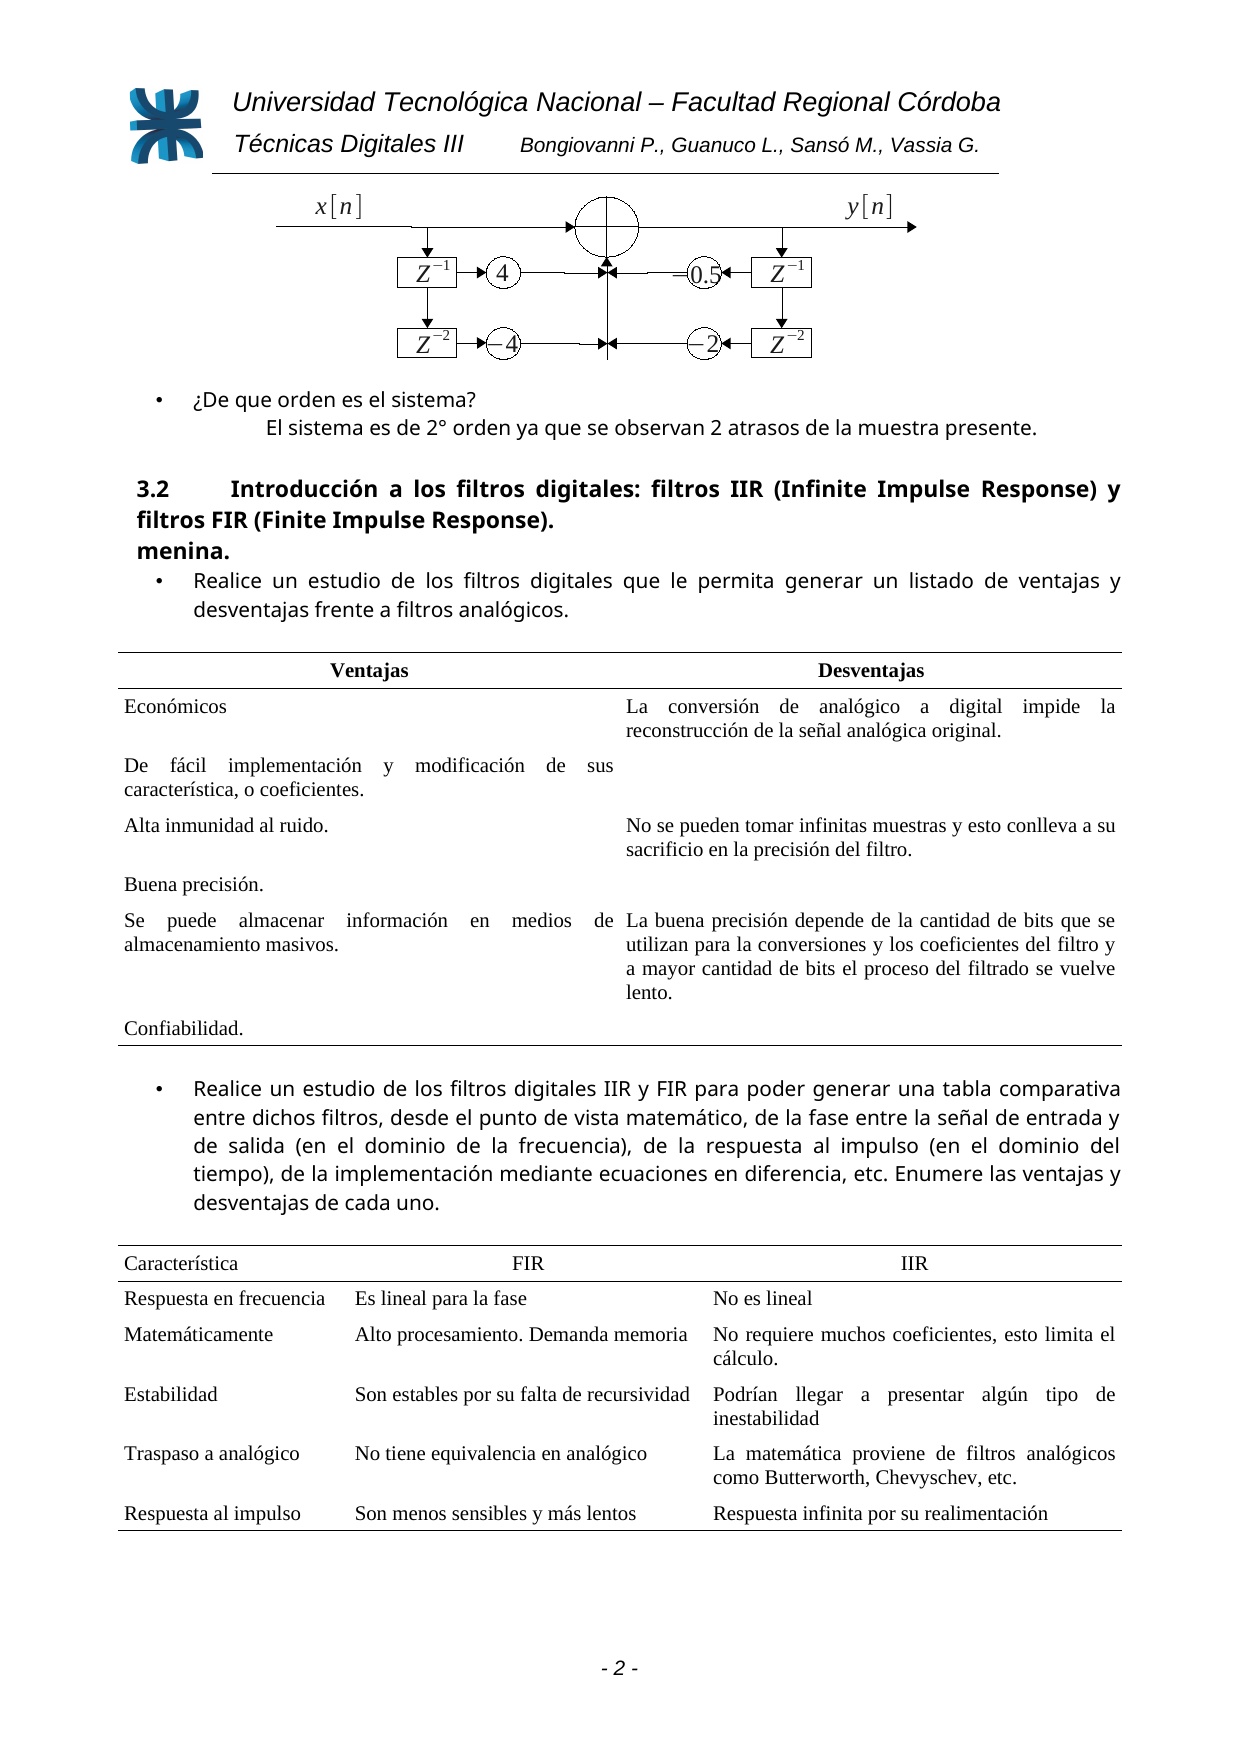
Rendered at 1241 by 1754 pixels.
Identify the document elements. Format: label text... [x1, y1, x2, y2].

list Introducción a los filtros digitales: filtros IIR (Infinite Impulse Response) y filtros FIR (Finite Impulse Response). [136, 473, 1122, 535]
table_cell Podrían llegar a presentar algún tipo de inestabilidad [707, 1376, 1122, 1435]
table_cell Son menos sensibles y más lentos [349, 1495, 707, 1530]
list ¿De que orden es el sistema? [156, 385, 1122, 413]
table_cell Respuesta al impulso [118, 1495, 349, 1530]
table_cell Alto procesamiento. Demanda memoria [349, 1316, 707, 1376]
table_cell Estabilidad [118, 1376, 349, 1435]
table_cell No requiere muchos coeficientes, esto limita el cálculo. [707, 1316, 1122, 1376]
table_cell No se pueden tomar infinitas muestras y esto conlleva a su sacrificio en la precisión del filtro. [620, 807, 1122, 867]
table_cell [620, 748, 1122, 807]
table_cell Económicos [118, 689, 620, 747]
table_cell Buena precisión. [118, 867, 620, 902]
table_cell Traspaso a analógico [118, 1435, 349, 1495]
table_cell [620, 867, 1122, 902]
table_cell Son estables por su falta de recursividad [349, 1376, 707, 1435]
table_cell Confiabilidad. [118, 1010, 620, 1045]
table_cell La matemática proviene de filtros analógicos como Butterworth, Chevyschev, etc. [707, 1435, 1122, 1495]
picture [129, 88, 203, 164]
text menina. [136, 535, 1122, 567]
table_header Ventajas [118, 653, 620, 688]
table_cell Alta inmunidad al ruido. [118, 807, 620, 867]
table_cell Es lineal para la fase [349, 1282, 707, 1316]
table_cell Se puede almacenar información en medios de almacenamiento masivos. [118, 902, 620, 1010]
table_cell No es lineal [707, 1282, 1122, 1316]
table_header IIR [707, 1246, 1122, 1281]
list Realice un estudio de los filtros digitales que le permita generar un listado de ventajas y desventajas frente a filtros analógicos. [156, 567, 1122, 623]
table_cell Respuesta en frecuencia [118, 1282, 349, 1316]
table_header Característica [118, 1246, 349, 1281]
table_cell Respuesta infinita por su realimentación [707, 1495, 1122, 1530]
text El sistema es de 2° orden ya que se observan 2 atrasos de la muestra presente. [118, 413, 1122, 442]
table_header FIR [349, 1246, 707, 1281]
table_cell No tiene equivalencia en analógico [349, 1435, 707, 1495]
table_cell La buena precisión depende de la cantidad de bits que se utilizan para la conversiones y los coeficientes del filtro y a mayor cantidad de bits el proceso del filtrado se vuelve lento. [620, 902, 1122, 1010]
table_cell De fácil implementación y modificación de sus característica, o coeficientes. [118, 748, 620, 807]
table_cell [620, 1010, 1122, 1045]
table_cell Matemáticamente [118, 1316, 349, 1376]
table_cell La conversión de analógico a digital impide la reconstrucción de la señal analógica original. [620, 689, 1122, 747]
table_header Desventajas [620, 653, 1122, 688]
list Realice un estudio de los filtros digitales IIR y FIR para poder generar una tabla comparativa entre dichos filtros, desde el punto de vista matemático, de la fase entre la señal de entrada y de salida (en el dominio de la frecuencia), de la respuesta al impulso (en el dominio del tiempo), de la implementación mediante ecuaciones en diferencia, etc. Enumere las ventajas y desventajas de cada uno. [156, 1074, 1122, 1216]
